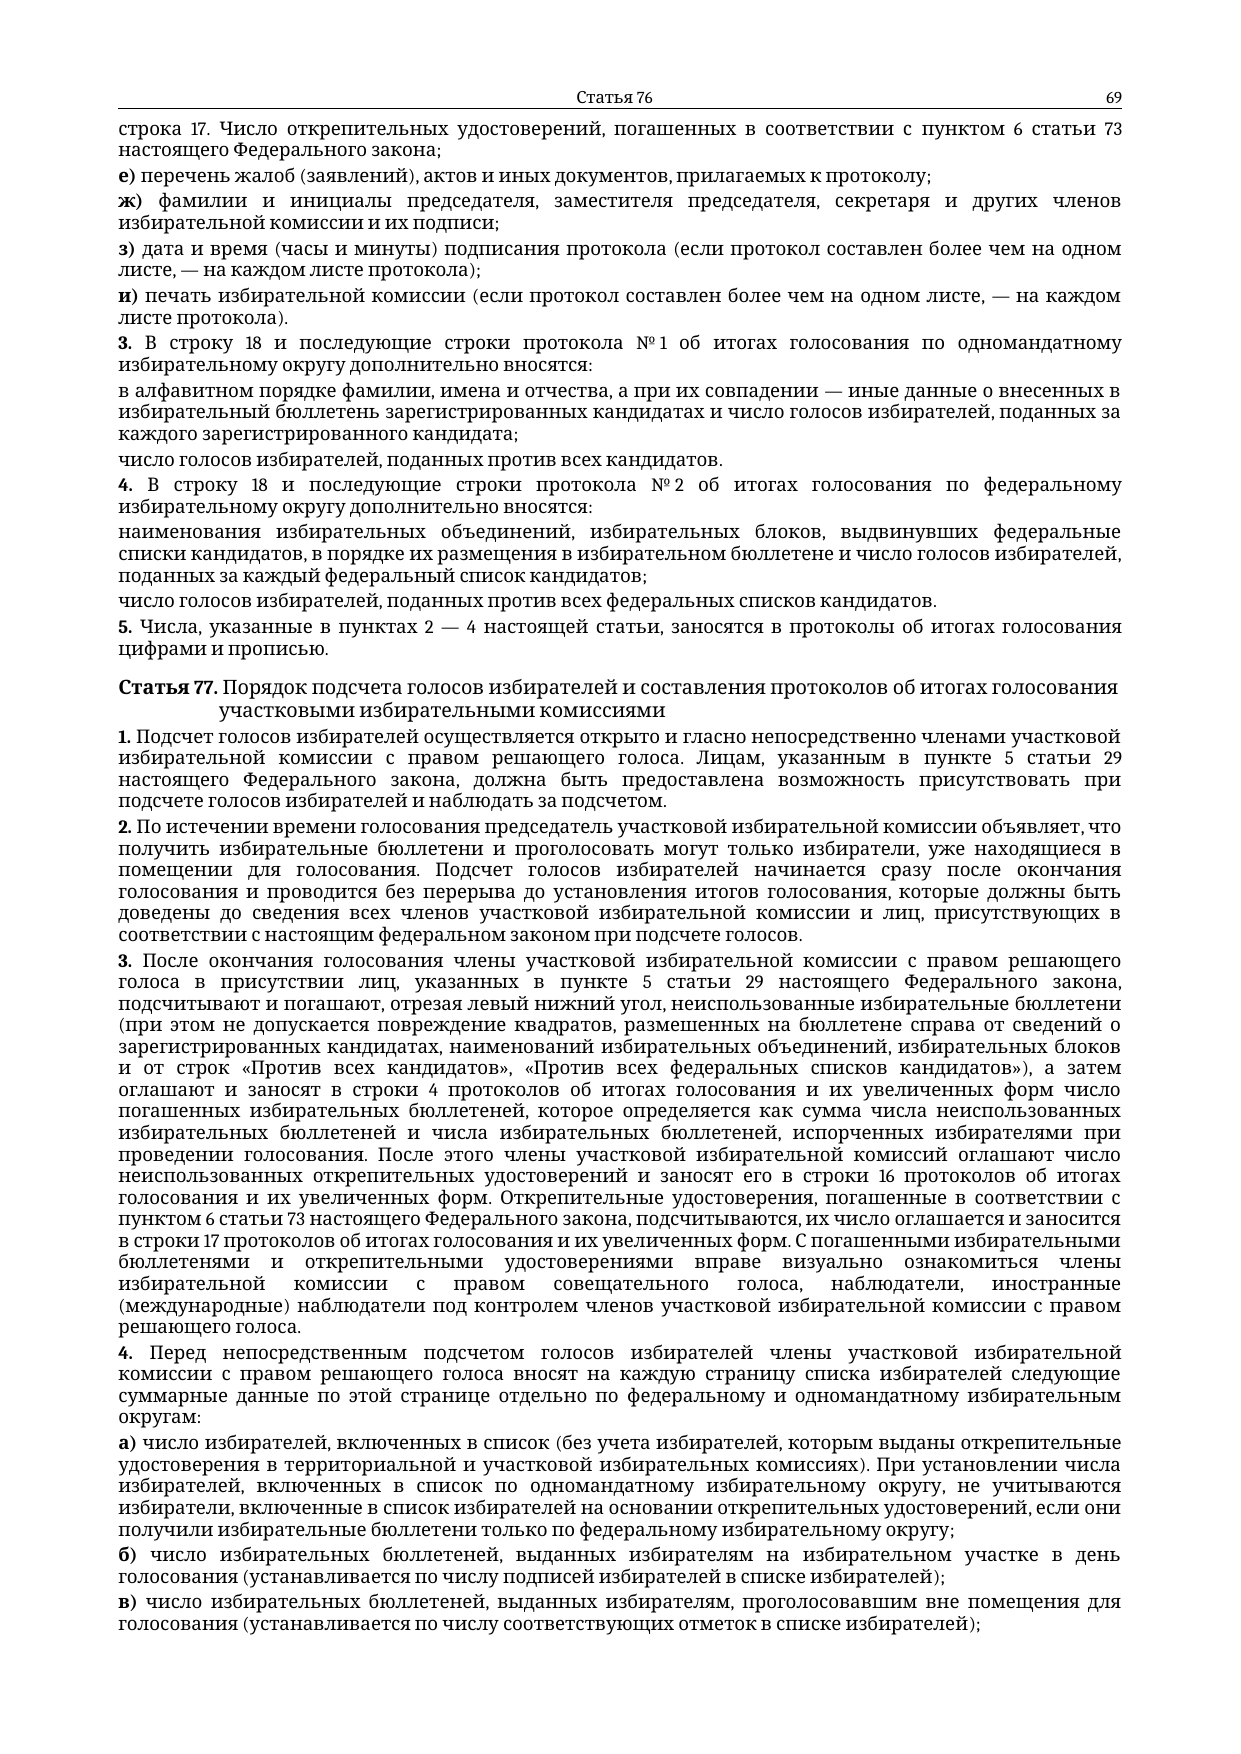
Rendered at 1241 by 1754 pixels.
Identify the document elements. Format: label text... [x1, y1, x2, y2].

text 4. Перед непосредственным подсчетом голосов избирателей члены участковой избирательной комиссии с правом решающего голоса вносят на каждую страницу списка избирателей следующие суммарные данные по этой странице отдельно по федеральному и одномандатному избирательным округам: [118, 1342, 1122, 1429]
text 2. По истечении времени голосования председатель участковой избирательной комиссии объявляет, что получить избирательные бюллетени и проголосовать могут только избиратели, уже находящиеся в помещении для голосования. Подсчет голосов избирателей начинается сразу после окончания голосования и проводится без перерыва до установления итогов голосования, которые должны быть доведены до сведения всех членов участковой избирательной комиссии и лиц, присутствующих в соответствии с настоящим федеральном законом при подсчете голосов. [118, 817, 1122, 946]
text число голосов избирателей, поданных против всех кандидатов. [118, 449, 1122, 471]
text 3. После окончания голосования члены участковой избирательной комиссии с правом решающего голоса в присутствии лиц, указанных в пункте 5 статьи 29 настоящего Федерального закона, подсчитывают и погашают, отрезая левый нижний угол, неиспользованные избирательные бюллетени (при этом не допускается повреждение квадратов, размешенных на бюллетене справа от сведений о зарегистрированных кандидатах, наименований избирательных объединений, избирательных блоков и от строк «Против всех кандидатов», «Против всех федеральных списков кандидатов»), а затем оглашают и заносят в строки 4 протоколов об итогах голосования и их увеличенных форм число погашенных избирательных бюллетеней, которое определяется как сумма числа неиспользованных избирательных бюллетеней и числа избирательных бюллетеней, испорченных избирателями при проведении голосования. После этого члены участковой избирательной комиссий оглашают число неиспользованных открепительных удостоверений и заносят его в строки 16 протоколов об итогах голосования и их увеличенных форм. Открепительные удостоверения, погашенные в соответствии с пунктом 6 статьи 73 настоящего Федерального закона, подсчитываются, их число оглашается и заносится в строки 17 протоколов об итогах голосования и их увеличенных форм. С погашенными избирательными бюллетенями и открепительными удостоверениями вправе визуально ознакомиться члены избирательной комиссии с правом совещательного голоса, наблюдатели, иностранные (международные) наблюдатели под контролем членов участковой избирательной комиссии с правом решающего голоса. [118, 950, 1122, 1338]
text 4. В строку 18 и последующие строки протокола № 2 об итогах голосования по федеральному избирательному округу дополнительно вносятся: [118, 475, 1122, 518]
text 3. В строку 18 и последующие строки протокола № 1 об итогах голосования по одномандатному избирательному округу дополнительно вносятся: [118, 333, 1122, 376]
text в алфавитном порядке фамилии, имена и отчества, а при их совпадении — иные данные о внесенных в избирательный бюллетень зарегистрированных кандидатах и число голосов избирателей, поданных за каждого зарегистрированного кандидата; [118, 380, 1122, 445]
text а) число избирателей, включенных в список (без учета избирателей, которым выданы открепительные удостоверения в территориальной и участковой избирательных комиссиях). При установлении числа избирателей, включенных в список по одномандатному избирательному округу, не учитываются избиратели, включенные в список избирателей на основании открепительных удостоверений, если они получили избирательные бюллетени только по федеральному избирательному округу; [118, 1433, 1122, 1541]
subtitle Статья 77. Порядок подсчета голосов избирателей и составления протоколов об итогах голосования участковыми избирательными комиссиями [118, 676, 1122, 722]
text б) число избирательных бюллетеней, выданных избирателям на избирательном участке в день голосования (устанавливается по числу подписей избирателей в списке избирателей); [118, 1545, 1122, 1588]
text строка 17. Число открепительных удостоверений, погашенных в соответствии с пунктом 6 статьи 73 настоящего Федерального закона; [118, 118, 1122, 161]
text ж) фамилии и инициалы председателя, заместителя председателя, секретаря и других членов избирательной комиссии и их подписи; [118, 191, 1122, 234]
text в) число избирательных бюллетеней, выданных избирателям, проголосовавшим вне помещения для голосования (устанавливается по числу соответствующих отметок в списке избирателей); [118, 1592, 1122, 1635]
text е) перечень жалоб (заявлений), актов и иных документов, прилагаемых к протоколу; [118, 165, 1122, 187]
text и) печать избирательной комиссии (если протокол составлен более чем на одном листе, — на каждом листе протокола). [118, 286, 1122, 329]
text число голосов избирателей, поданных против всех федеральных списков кандидатов. [118, 591, 1122, 612]
text 1. Подсчет голосов избирателей осуществляется открыто и гласно непосредственно членами участковой избирательной комиссии с правом решающего голоса. Лицам, указанным в пункте 5 статьи 29 настоящего Федерального закона, должна быть предоставлена возможность присутствовать при подсчете голосов избирателей и наблюдать за подсчетом. [118, 726, 1122, 812]
text 5. Числа, указанные в пунктах 2 — 4 настоящей статьи, заносятся в протоколы об итогах голосования цифрами и прописью. [118, 617, 1122, 660]
text наименования избирательных объединений, избирательных блоков, выдвинувших федеральные списки кандидатов, в порядке их размещения в избирательном бюллетене и число голосов избирателей, поданных за каждый федеральный список кандидатов; [118, 522, 1122, 587]
text з) дата и время (часы и минуты) подписания протокола (если протокол составлен более чем на одном листе, — на каждом листе протокола); [118, 238, 1122, 281]
